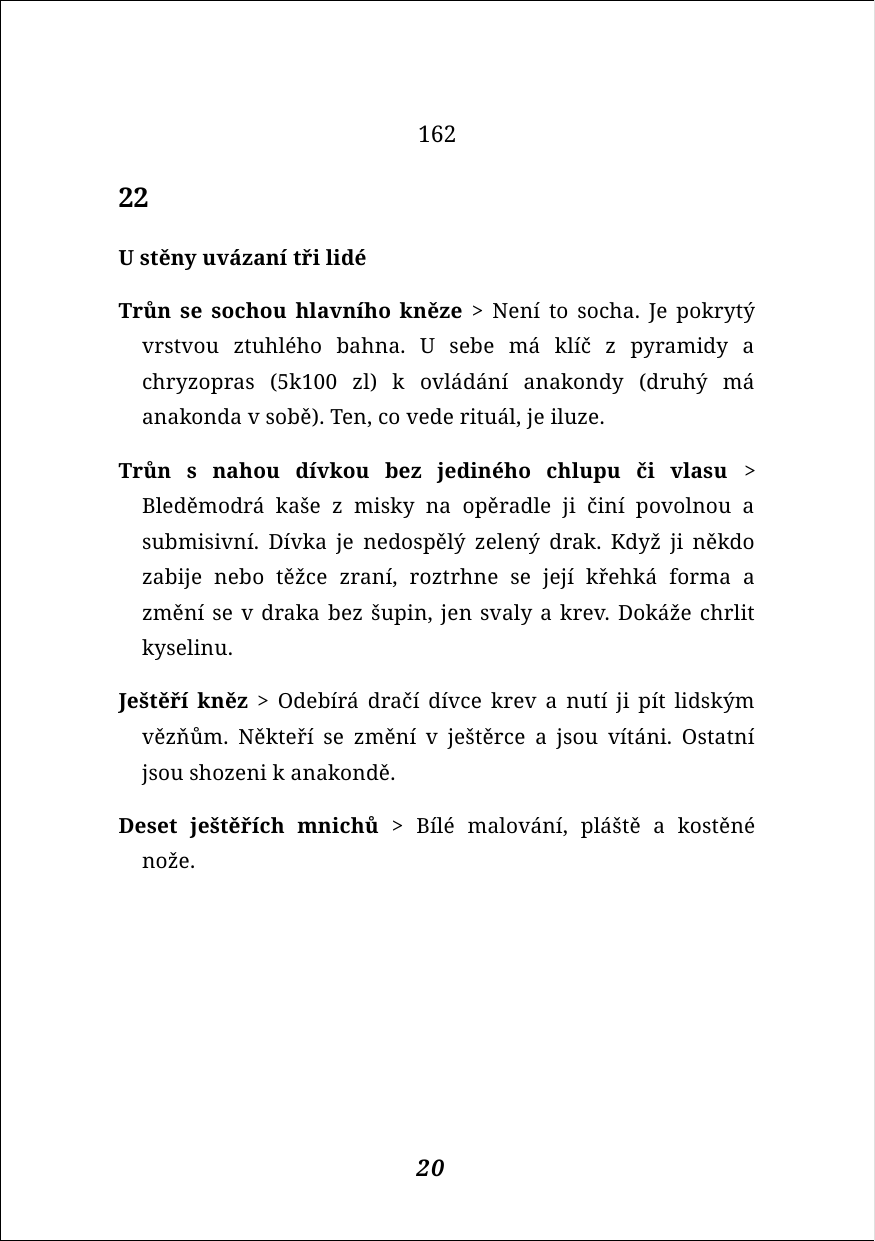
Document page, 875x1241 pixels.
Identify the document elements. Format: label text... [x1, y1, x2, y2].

text Ještěří kněz > Odebírá dračí dívce krev a nutí ji pít lidským vězňům. Někteří se změní v ještěrce a jsou vítáni. Ostatní jsou shozeni k anakondě. [118, 687, 756, 786]
text Trůn se sochou hlavního kněze > Není to socha. Je pokrytý vrstvou ztuhlého bahna. U sebe má klíč z pyramidy a chryzopras (5k100 zl) k ovládání anakondy (druhý má anakonda v sobě). Ten, co vede rituál, je iluze. [118, 296, 756, 431]
text 22 [118, 179, 756, 216]
text Deset ještěřích mnichů > Bílé malování, pláště a kostěné nože. [118, 811, 756, 875]
text U stěny uvázaní tři lidé [118, 243, 756, 271]
text Trůn s nahou dívkou bez jediného chlupu či vlasu > Bleděmodrá kaše z misky na opěradle ji činí povolnou a submisivní. Dívka je nedospělý zelený drak. Když ji někdo zabije nebo těžce zraní, roztrhne se její křehká forma a změní se v draka bez šupin, jen svaly a krev. Dokáže chrlit kyselinu. [118, 456, 756, 662]
